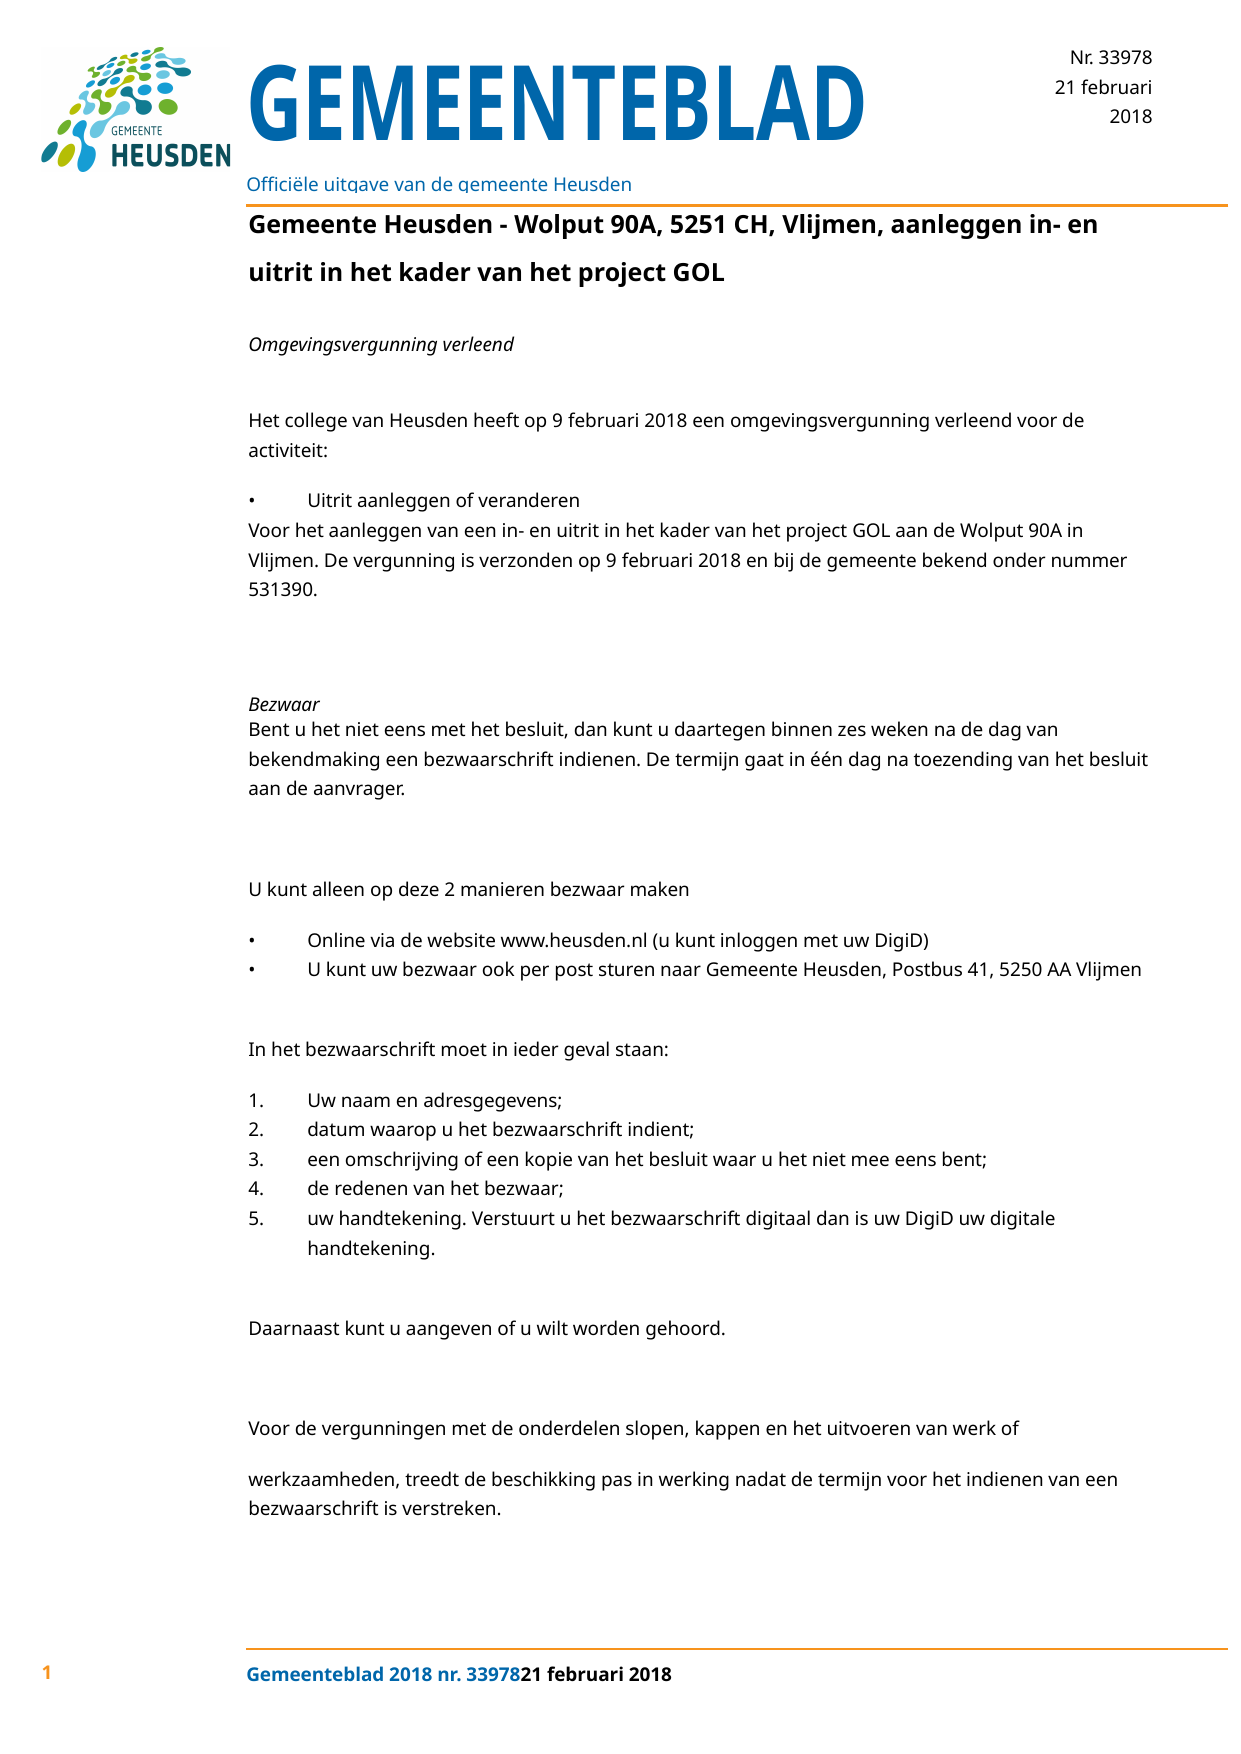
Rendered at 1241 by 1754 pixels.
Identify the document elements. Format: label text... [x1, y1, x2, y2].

text werkzaamheden, treedt de beschikking pas in werking nadat de termijn voor het indienen van een bezwaarschrift is verstreken. [248, 1466, 1152, 1521]
text Het college van Heusden heeft op 9 februari 2018 een omgevingsvergunning verleend voor de activiteit: [248, 408, 1152, 463]
text Bezwaar [248, 691, 1152, 716]
list datum waarop u het bezwaarschrift indient; [248, 1116, 1152, 1142]
list uw handtekening. Verstuurt u het bezwaarschrift digitaal dan is uw DigiD uw digitale handtekening. [248, 1205, 1152, 1261]
text Daarnaast kunt u aangeven of u wilt worden gehoord. [248, 1315, 1152, 1341]
text Voor de vergunningen met de onderdelen slopen, kappen en het uitvoeren van werk of [248, 1416, 1152, 1441]
text U kunt alleen op deze 2 manieren bezwaar maken [248, 876, 1152, 902]
list Online via de website www.heusden.nl (u kunt inloggen met uw DigiD) [248, 927, 1152, 953]
text Gemeente Heusden - Wolput 90A, 5251 CH, Vlijmen, aanleggen in- en uitrit in het kader van het project GOL [248, 207, 1152, 288]
list de redenen van het bezwaar; [248, 1176, 1152, 1201]
text Voor het aanleggen van een in- en uitrit in het kader van het project GOL aan de Wolput 90A in Vlijmen. De vergunning is verzonden op 9 februari 2018 en bij de gemeente bekend onder nummer 531390. [248, 517, 1152, 602]
picture [41, 47, 231, 172]
text Bent u het niet eens met het besluit, dan kunt u daartegen binnen zes weken na de dag van bekendmaking een bezwaarschrift indienen. De termijn gaat in één dag na toezending van het besluit aan de aanvrager. [248, 716, 1152, 801]
text Omgevingsvergunning verleend [248, 331, 1152, 357]
list Uitrit aanleggen of veranderen [248, 488, 1152, 513]
list Uw naam en adresgegevens; [248, 1087, 1152, 1113]
list U kunt uw bezwaar ook per post sturen naar Gemeente Heusden, Postbus 41, 5250 AA Vlijmen [248, 956, 1152, 982]
text In het bezwaarschrift moet in ieder geval staan: [248, 1036, 1152, 1062]
list een omschrijving of een kopie van het besluit waar u het niet mee eens bent; [248, 1146, 1152, 1172]
